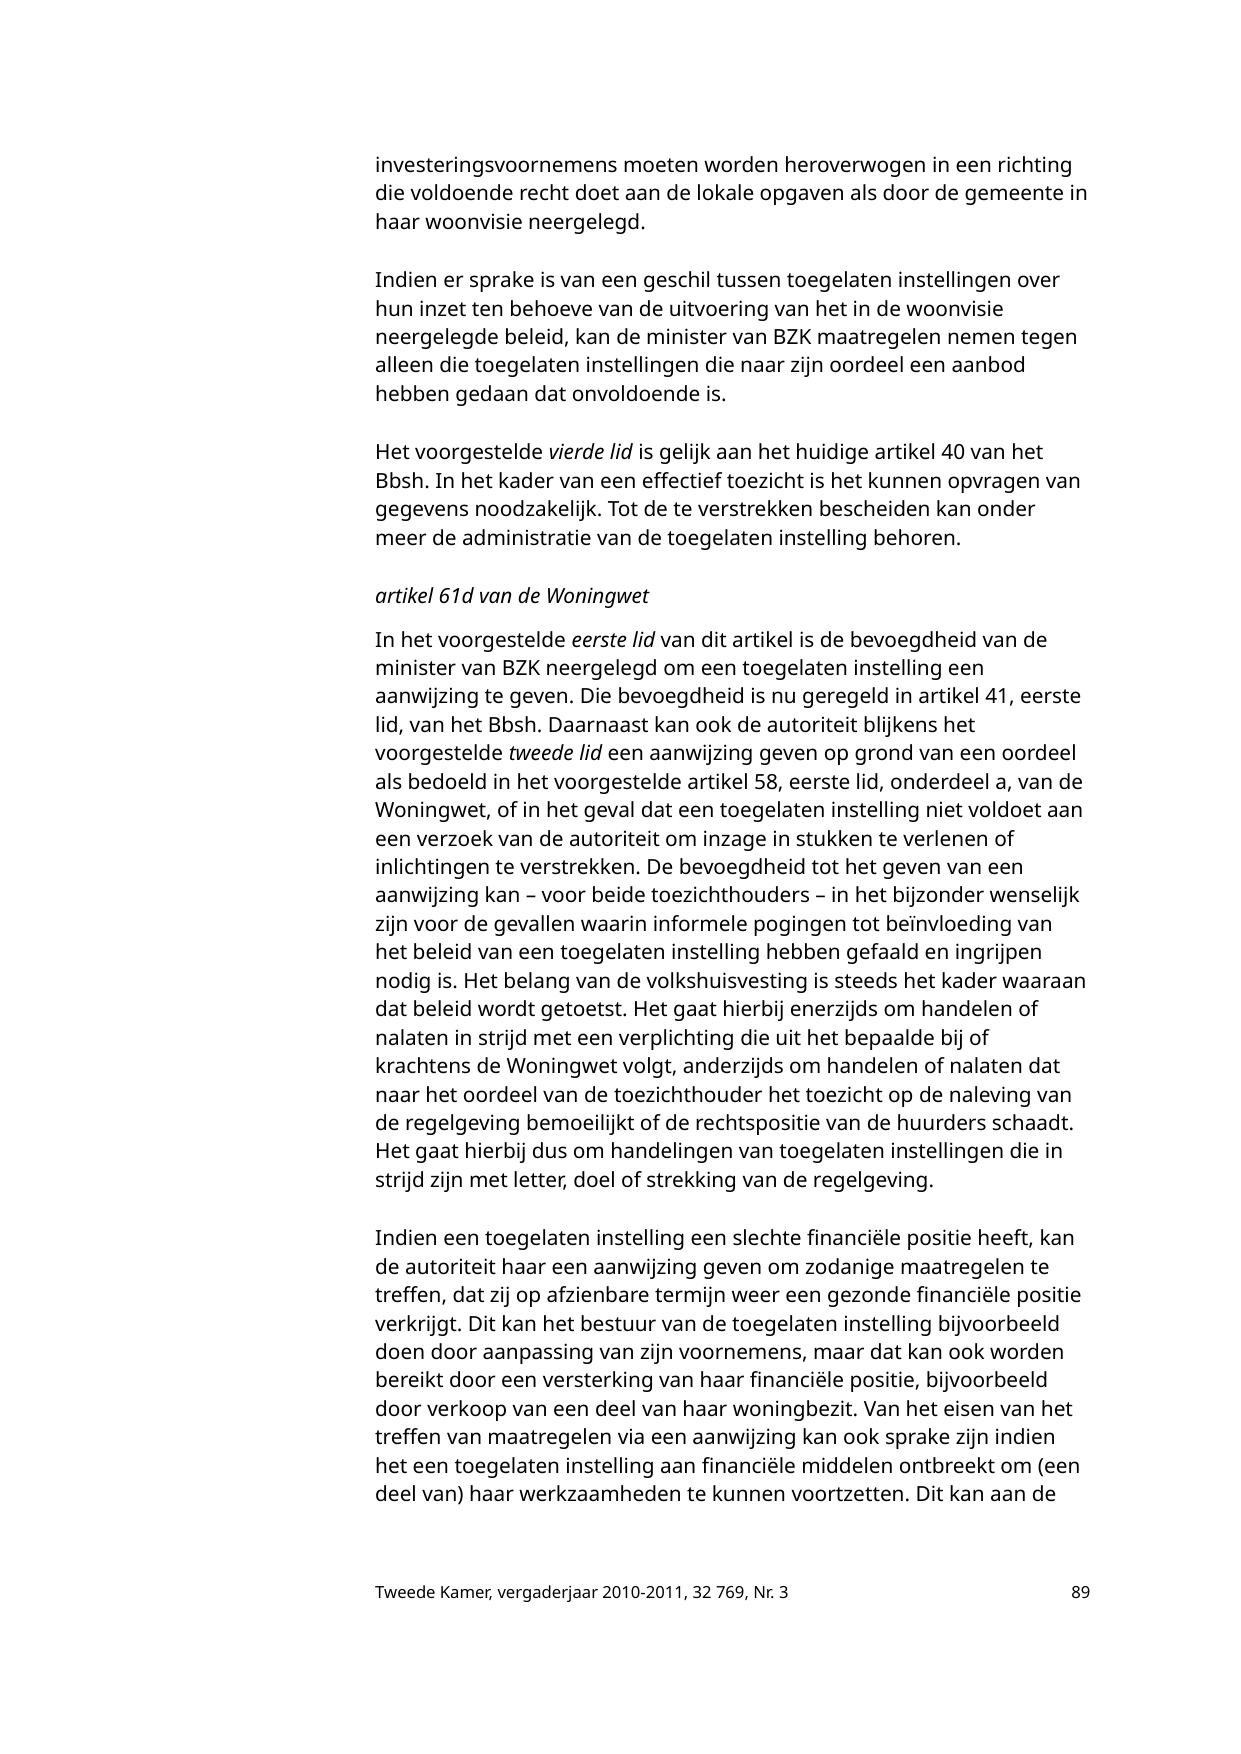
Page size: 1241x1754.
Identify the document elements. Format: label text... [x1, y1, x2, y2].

text Het voorgestelde vierde lid is gelijk aan het huidige artikel 40 van het Bbsh. In het kader van een effectief toezicht is het kunnen opvragen van gegevens noodzakelijk. Tot de te verstrekken bescheiden kan onder meer de administratie van de toegelaten instelling behoren. [375, 437, 1090, 551]
text In het voorgestelde eerste lid van dit artikel is de bevoegdheid van de minister van BZK neergelegd om een toegelaten instelling een aanwijzing te geven. Die bevoegdheid is nu geregeld in artikel 41, eerste lid, van het Bbsh. Daarnaast kan ook de autoriteit blijkens het voorgestelde tweede lid een aanwijzing geven op grond van een oordeel als bedoeld in het voorgestelde artikel 58, eerste lid, onderdeel a, van de Woningwet, of in het geval dat een toegelaten instelling niet voldoet aan een verzoek van de autoriteit om inzage in stukken te verlenen of inlichtingen te verstrekken. De bevoegdheid tot het geven van een aanwijzing kan – voor beide toezichthouders – in het bijzonder wenselijk zijn voor de gevallen waarin informele pogingen tot beïnvloeding van het beleid van een toegelaten instelling hebben gefaald en ingrijpen nodig is. Het belang van de volkshuisvesting is steeds het kader waaraan dat beleid wordt getoetst. Het gaat hierbij enerzijds om handelen of nalaten in strijd met een verplichting die uit het bepaalde bij of krachtens de Woningwet volgt, anderzijds om handelen of nalaten dat naar het oordeel van de toezichthouder het toezicht op de naleving van de regelgeving bemoeilijkt of de rechtspositie van de huurders schaadt. Het gaat hierbij dus om handelingen van toegelaten instellingen die in strijd zijn met letter, doel of strekking van de regelgeving. [375, 625, 1090, 1193]
text artikel 61d van de Woningwet [375, 581, 1090, 610]
text Indien er sprake is van een geschil tussen toegelaten instellingen over hun inzet ten behoeve van de uitvoering van het in de woonvisie neergelegde beleid, kan de minister van BZK maatregelen nemen tegen alleen die toegelaten instellingen die naar zijn oordeel een aanbod hebben gedaan dat onvoldoende is. [375, 265, 1090, 407]
text Indien een toegelaten instelling een slechte financiële positie heeft, kan de autoriteit haar een aanwijzing geven om zodanige maatregelen te treffen, dat zij op afzienbare termijn weer een gezonde financiële positie verkrijgt. Dit kan het bestuur van de toegelaten instelling bijvoorbeeld doen door aanpassing van zijn voornemens, maar dat kan ook worden bereikt door een versterking van haar financiële positie, bijvoorbeeld door verkoop van een deel van haar woningbezit. Van het eisen van het treffen van maatregelen via een aanwijzing kan ook sprake zijn indien het een toegelaten instelling aan financiële middelen ontbreekt om (een deel van) haar werkzaamheden te kunnen voortzetten. Dit kan aan de [375, 1223, 1090, 1508]
text investeringsvoornemens moeten worden heroverwogen in een richting die voldoende recht doet aan de lokale opgaven als door de gemeente in haar woonvisie neergelegd. [375, 150, 1090, 235]
